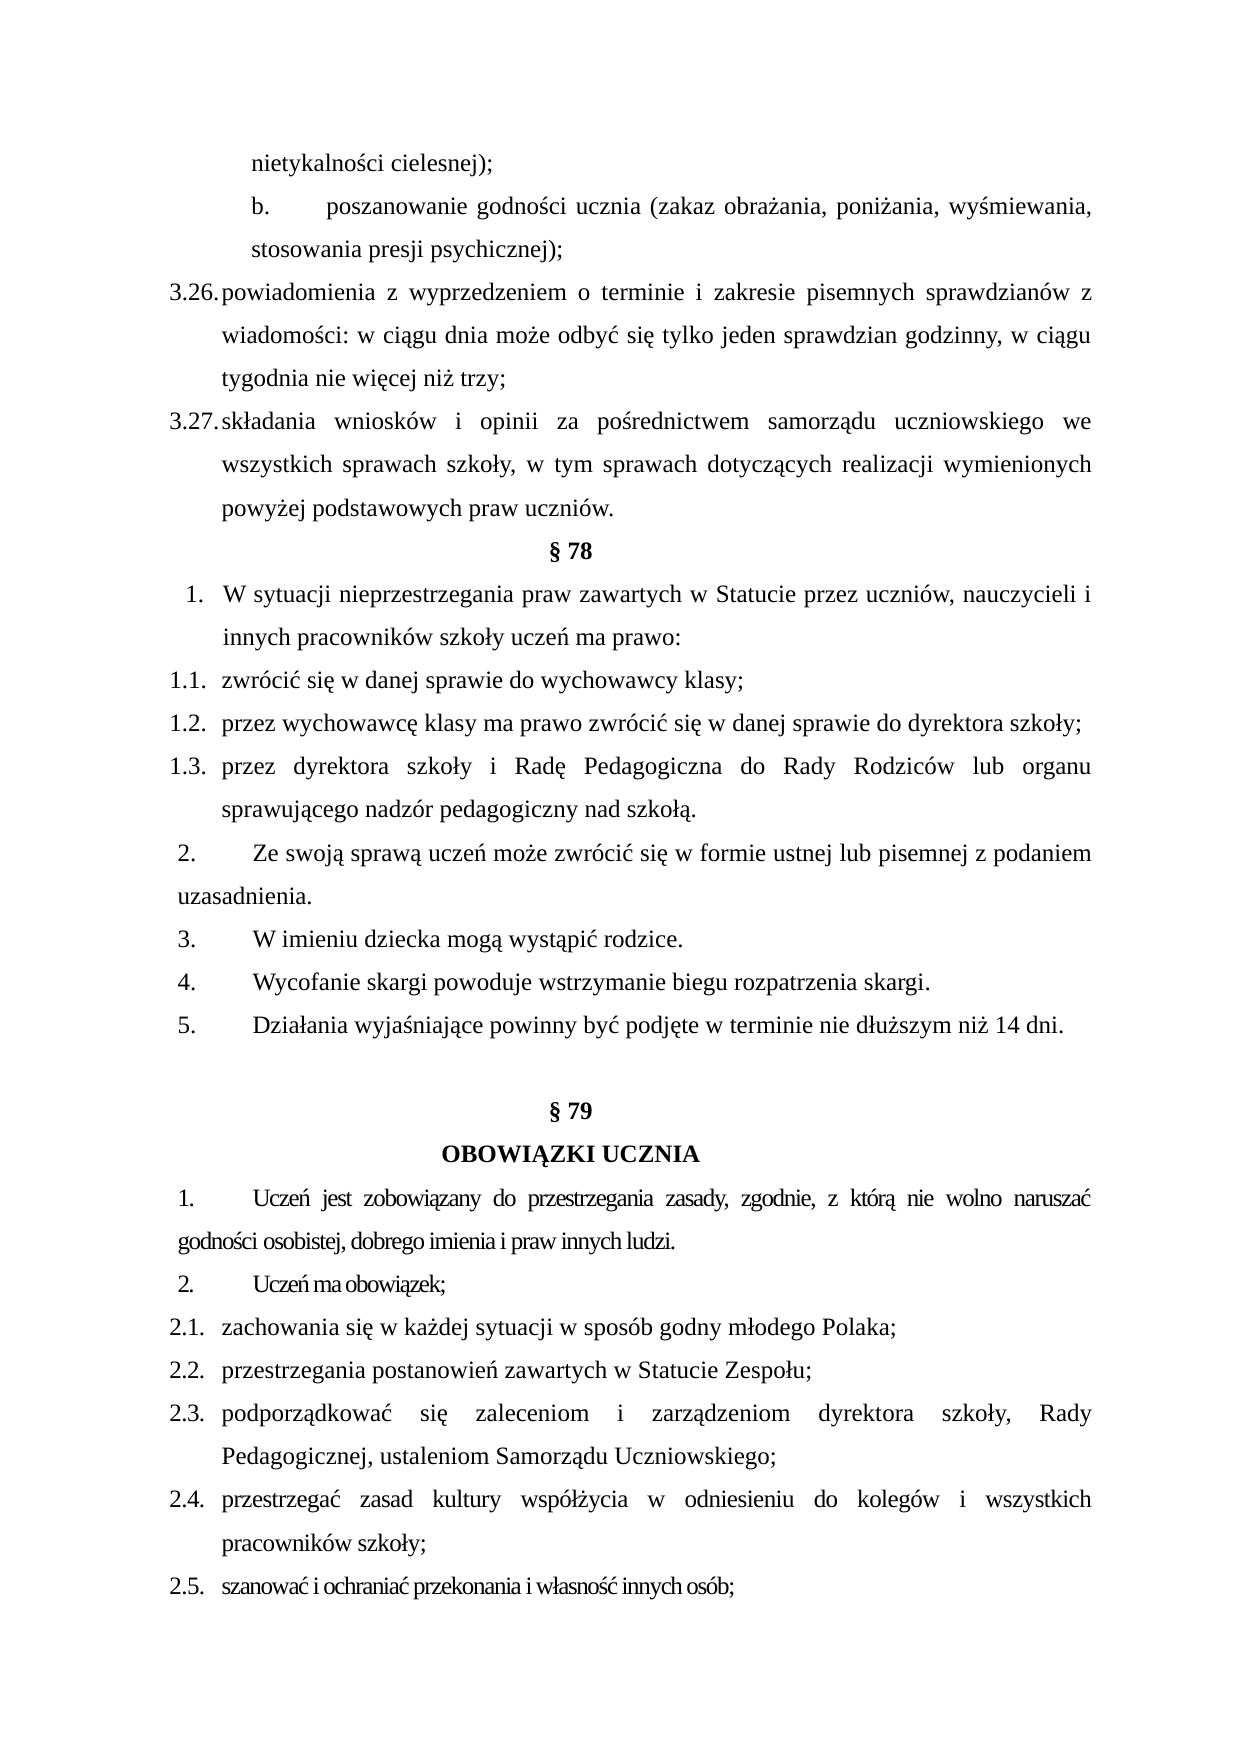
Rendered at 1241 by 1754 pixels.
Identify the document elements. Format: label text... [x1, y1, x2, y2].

list Działania wyjaśniające powinny być podjęte w terminie nie dłuższym niż 14 dni. [177, 1010, 1093, 1039]
list nietykalności cielesnej); [251, 148, 1093, 176]
list Ze swoją sprawą uczeń może zwrócić się w formie ustnej lub pisemnej z podaniem uzasadnienia. [177, 838, 1093, 909]
list przez dyrektora szkoły i Radę Pedagogiczna do Rady Rodziców lub organu sprawującego nadzór pedagogiczny nad szkołą. [169, 751, 1093, 823]
list W imieniu dziecka mogą wystąpić rodzice. [177, 924, 1093, 953]
list powiadomienia z wyprzedzeniem o terminie i zakresie pisemnych sprawdzianów z wiadomości: w ciągu dnia może odbyć się tylko jeden sprawdzian godzinny, w ciągu tygodnia nie więcej niż trzy; [169, 277, 1093, 392]
list zwrócić się w danej sprawie do wychowawcy klasy; [169, 665, 1093, 694]
list przestrzegać zasad kultury współżycia w odniesieniu do kolegów i wszystkich pracowników szkoły; [169, 1484, 1093, 1556]
list szanować i ochraniać przekonania i własność innych osób; [169, 1571, 1093, 1599]
text § 79 [149, 1096, 993, 1125]
list Wycofanie skargi powoduje wstrzymanie biegu rozpatrzenia skargi. [177, 967, 1093, 996]
list składania wniosków i opinii za pośrednictwem samorządu uczniowskiego we wszystkich sprawach szkoły, w tym sprawach dotyczących realizacji wymienionych powyżej podstawowych praw uczniów. [169, 406, 1093, 521]
list poszanowanie godności ucznia (zakaz obrażania, poniżania, wyśmiewania, stosowania presji psychicznej); [251, 191, 1093, 263]
list zachowania się w każdej sytuacji w sposób godny młodego Polaka; [169, 1312, 1093, 1341]
list przez wychowawcę klasy ma prawo zwrócić się w danej sprawie do dyrektora szkoły; [169, 708, 1093, 737]
list Uczeń ma obowiązek; [177, 1269, 1093, 1298]
text § 78 [149, 536, 993, 564]
list W sytuacji nieprzestrzegania praw zawartych w Statucie przez uczniów, nauczycieli i innych pracowników szkoły uczeń ma prawo: [185, 579, 1093, 651]
list podporządkować się zaleceniom i zarządzeniom dyrektora szkoły, Rady Pedagogicznej, ustaleniom Samorządu Uczniowskiego; [169, 1398, 1093, 1470]
list Uczeń jest zobowiązany do przestrzegania zasady, zgodnie, z którą nie wolno naruszać godności osobistej, dobrego imienia i praw innych ludzi. [177, 1183, 1093, 1254]
text OBOWIĄZKI UCZNIA [149, 1139, 993, 1168]
list przestrzegania postanowień zawartych w Statucie Zespołu; [169, 1355, 1093, 1384]
